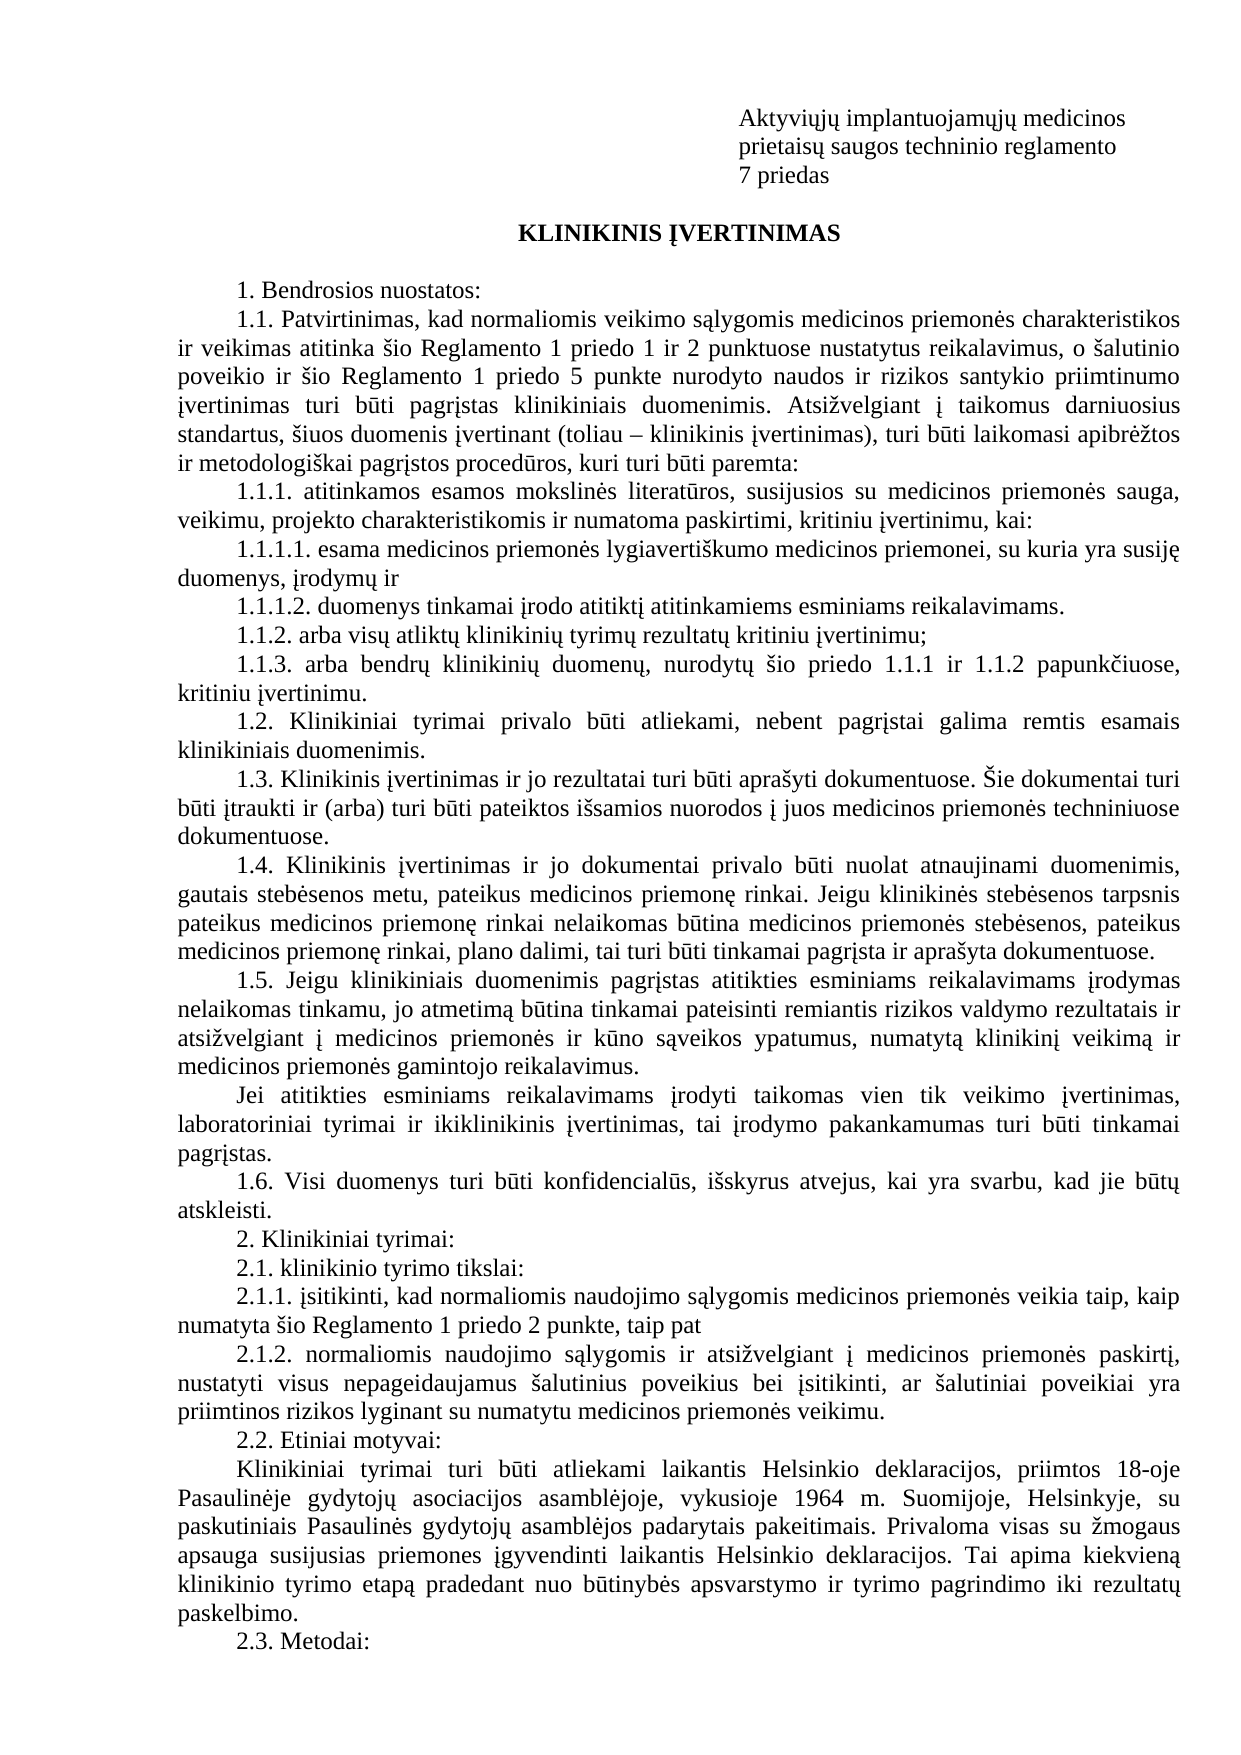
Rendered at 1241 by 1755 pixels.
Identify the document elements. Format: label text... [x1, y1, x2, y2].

text 7 priedas [738, 160, 1181, 189]
text KLINIKINIS ĮVERTINIMAS [177, 218, 1181, 246]
text 1.2. Klinikiniai tyrimai privalo būti atliekami, nebent pagrįstai galima remtis esamais klinikiniais duomenimis. [177, 706, 1181, 764]
text Jei atitikties esminiams reikalavimams įrodyti taikomas vien tik veikimo įvertinimas, laboratoriniai tyrimai ir ikiklinikinis įvertinimas, tai įrodymo pakankamumas turi būti tinkamai pagrįstas. [177, 1080, 1181, 1166]
text 1.1.1.1. esama medicinos priemonės lygiavertiškumo medicinos priemonei, su kuria yra susiję duomenys, įrodymų ir [177, 534, 1181, 591]
text 1.3. Klinikinis įvertinimas ir jo rezultatai turi būti aprašyti dokumentuose. Šie dokumentai turi būti įtraukti ir (arba) turi būti pateiktos išsamios nuorodos į juos medicinos priemonės techniniuose dokumentuose. [177, 764, 1181, 850]
text 1.1.1. atitinkamos esamos mokslinės literatūros, susijusios su medicinos priemonės sauga, veikimu, projekto charakteristikomis ir numatoma paskirtimi, kritiniu įvertinimu, kai: [177, 476, 1181, 534]
text 1.1. Patvirtinimas, kad normaliomis veikimo sąlygomis medicinos priemonės charakteristikos ir veikimas atitinka šio Reglamento 1 priedo 1 ir 2 punktuose nustatytus reikalavimus, o šalutinio poveikio ir šio Reglamento 1 priedo 5 punkte nurodyto naudos ir rizikos santykio priimtinumo įvertinimas turi būti pagrįstas klinikiniais duomenimis. Atsižvelgiant į taikomus darniuosius standartus, šiuos duomenis įvertinant (toliau – klinikinis įvertinimas), turi būti laikomasi apibrėžtos ir metodologiškai pagrįstos procedūros, kuri turi būti paremta: [177, 304, 1181, 476]
text 2.3. Metodai: [177, 1626, 1181, 1655]
text 2.1.2. normaliomis naudojimo sąlygomis ir atsižvelgiant į medicinos priemonės paskirtį, nustatyti visus nepageidaujamus šalutinius poveikius bei įsitikinti, ar šalutiniai poveikiai yra priimtinos rizikos lyginant su numatytu medicinos priemonės veikimu. [177, 1339, 1181, 1425]
text 1.5. Jeigu klinikiniais duomenimis pagrįstas atitikties esminiams reikalavimams įrodymas nelaikomas tinkamu, jo atmetimą būtina tinkamai pateisinti remiantis rizikos valdymo rezultatais ir atsižvelgiant į medicinos priemonės ir kūno sąveikos ypatumus, numatytą klinikinį veikimą ir medicinos priemonės gamintojo reikalavimus. [177, 965, 1181, 1080]
text 1.1.2. arba visų atliktų klinikinių tyrimų rezultatų kritiniu įvertinimu; [177, 620, 1181, 649]
text 2.1.1. įsitikinti, kad normaliomis naudojimo sąlygomis medicinos priemonės veikia taip, kaip numatyta šio Reglamento 1 priedo 2 punkte, taip pat [177, 1281, 1181, 1339]
text 1. Bendrosios nuostatos: [177, 275, 1181, 304]
text 2.1. klinikinio tyrimo tikslai: [177, 1253, 1181, 1281]
text 2. Klinikiniai tyrimai: [177, 1224, 1181, 1253]
text 2.2. Etiniai motyvai: [177, 1425, 1181, 1454]
text 1.1.3. arba bendrų klinikinių duomenų, nurodytų šio priedo 1.1.1 ir 1.1.2 papunkčiuose, kritiniu įvertinimu. [177, 649, 1181, 706]
text 1.6. Visi duomenys turi būti konfidencialūs, išskyrus atvejus, kai yra svarbu, kad jie būtų atskleisti. [177, 1166, 1181, 1224]
text prietaisų saugos techninio reglamento [738, 131, 1181, 160]
text 1.1.1.2. duomenys tinkamai įrodo atitiktį atitinkamiems esminiams reikalavimams. [177, 591, 1181, 620]
text Klinikiniai tyrimai turi būti atliekami laikantis Helsinkio deklaracijos, priimtos 18-oje Pasaulinėje gydytojų asociacijos asamblėjoje, vykusioje 1964 m. Suomijoje, Helsinkyje, su paskutiniais Pasaulinės gydytojų asamblėjos padarytais pakeitimais. Privaloma visas su žmogaus apsauga susijusias priemones įgyvendinti laikantis Helsinkio deklaracijos. Tai apima kiekvieną klinikinio tyrimo etapą pradedant nuo būtinybės apsvarstymo ir tyrimo pagrindimo iki rezultatų paskelbimo. [177, 1454, 1181, 1626]
text Aktyviųjų implantuojamųjų medicinos [738, 103, 1181, 131]
text 1.4. Klinikinis įvertinimas ir jo dokumentai privalo būti nuolat atnaujinami duomenimis, gautais stebėsenos metu, pateikus medicinos priemonę rinkai. Jeigu klinikinės stebėsenos tarpsnis pateikus medicinos priemonę rinkai nelaikomas būtina medicinos priemonės stebėsenos, pateikus medicinos priemonę rinkai, plano dalimi, tai turi būti tinkamai pagrįsta ir aprašyta dokumentuose. [177, 850, 1181, 965]
